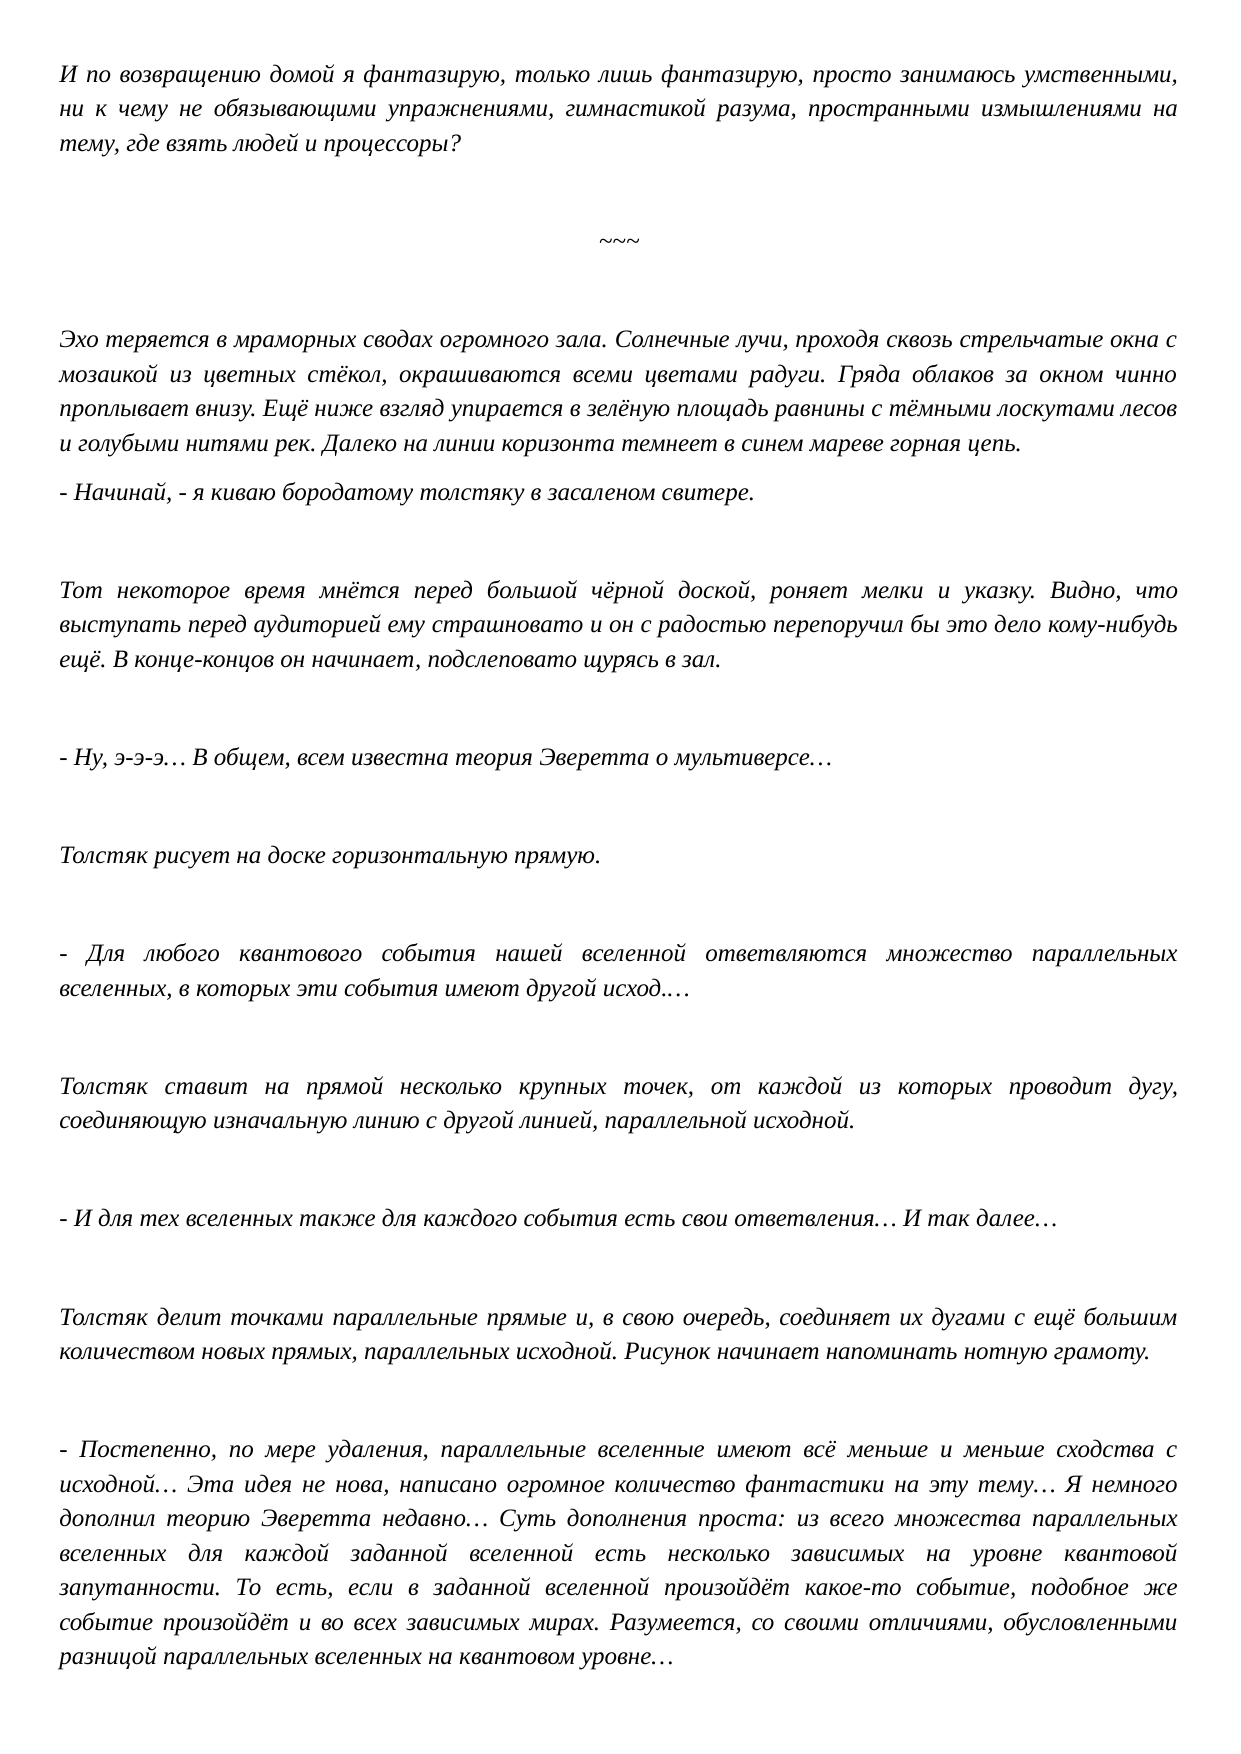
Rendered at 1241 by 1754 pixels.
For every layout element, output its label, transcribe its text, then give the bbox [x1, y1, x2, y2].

text Эхо теряется в мраморных сводах огромного зала. Солнечные лучи, проходя сквозь стрельчатые окна с мозаикой из цветных стёкол, окрашиваются всеми цветами радуги. Гряда облаков за окном чинно проплывает внизу. Ещё ниже взгляд упирается в зелёную площадь равнины с тёмными лоскутами лесов и голубыми нитями рек. Далеко на линии коризонта темнеет в синем мареве горная цепь. [59, 324, 1181, 456]
text Тот некоторое время мнётся перед большой чёрной доской, роняет мелки и указку. Видно, что выступать перед аудиторией ему страшновато и он с радостью перепоручил бы это дело кому-нибудь ещё. В конце-концов он начинает, подслеповато щурясь в зал. [59, 575, 1181, 673]
text Толстяк делит точками параллельные прямые и, в свою очередь, соединяет их дугами с ещё большим количеством новых прямых, параллельных исходной. Рисунок начинает напоминать нотную грамоту. [59, 1302, 1181, 1365]
text - Для любого квантового события нашей вселенной ответвляются множество параллельных вселенных, в которых эти события имеют другой исход.… [59, 938, 1181, 1001]
text - Начинай, - я киваю бородатому толстяку в засаленом свитере. [59, 477, 1181, 506]
text - Ну, э-э-э… В общем, всем известна теория Эверетта о мультиверсе… [59, 742, 1181, 771]
text И по возвращению домой я фантазирую, только лишь фантазирую, просто занимаюсь умственными, ни к чему не обязывающими упражнениями, гимнастикой разума, пространными измышлениями на тему, где взять людей и процессоры? [59, 59, 1181, 157]
text ~~~ [59, 226, 1181, 255]
text - И для тех вселенных также для каждого события есть свои ответвления… И так далее… [59, 1203, 1181, 1232]
text - Постепенно, по мере удаления, параллельные вселенные имеют всё меньше и меньше сходства с исходной… Эта идея не нова, написано огромное количество фантастики на эту тему… Я немного дополнил теорию Эверетта недавно… Суть дополнения проста: из всего множества параллельных вселенных для каждой заданной вселенной есть несколько зависимых на уровне квантовой запутанности. То есть, если в заданной вселенной произойдёт какое-то событие, подобное же событие произойдёт и во всех зависимых мирах. Разумеется, со своими отличиями, обусловленными разницой параллельных вселенных на квантовом уровне… [59, 1434, 1181, 1670]
text Толстяк ставит на прямой несколько крупных точек, от каждой из которых проводит дугу, соединяющую изначальную линию с другой линией, параллельной исходной. [59, 1071, 1181, 1134]
text Толстяк рисует на доске горизонтальную прямую. [59, 840, 1181, 869]
